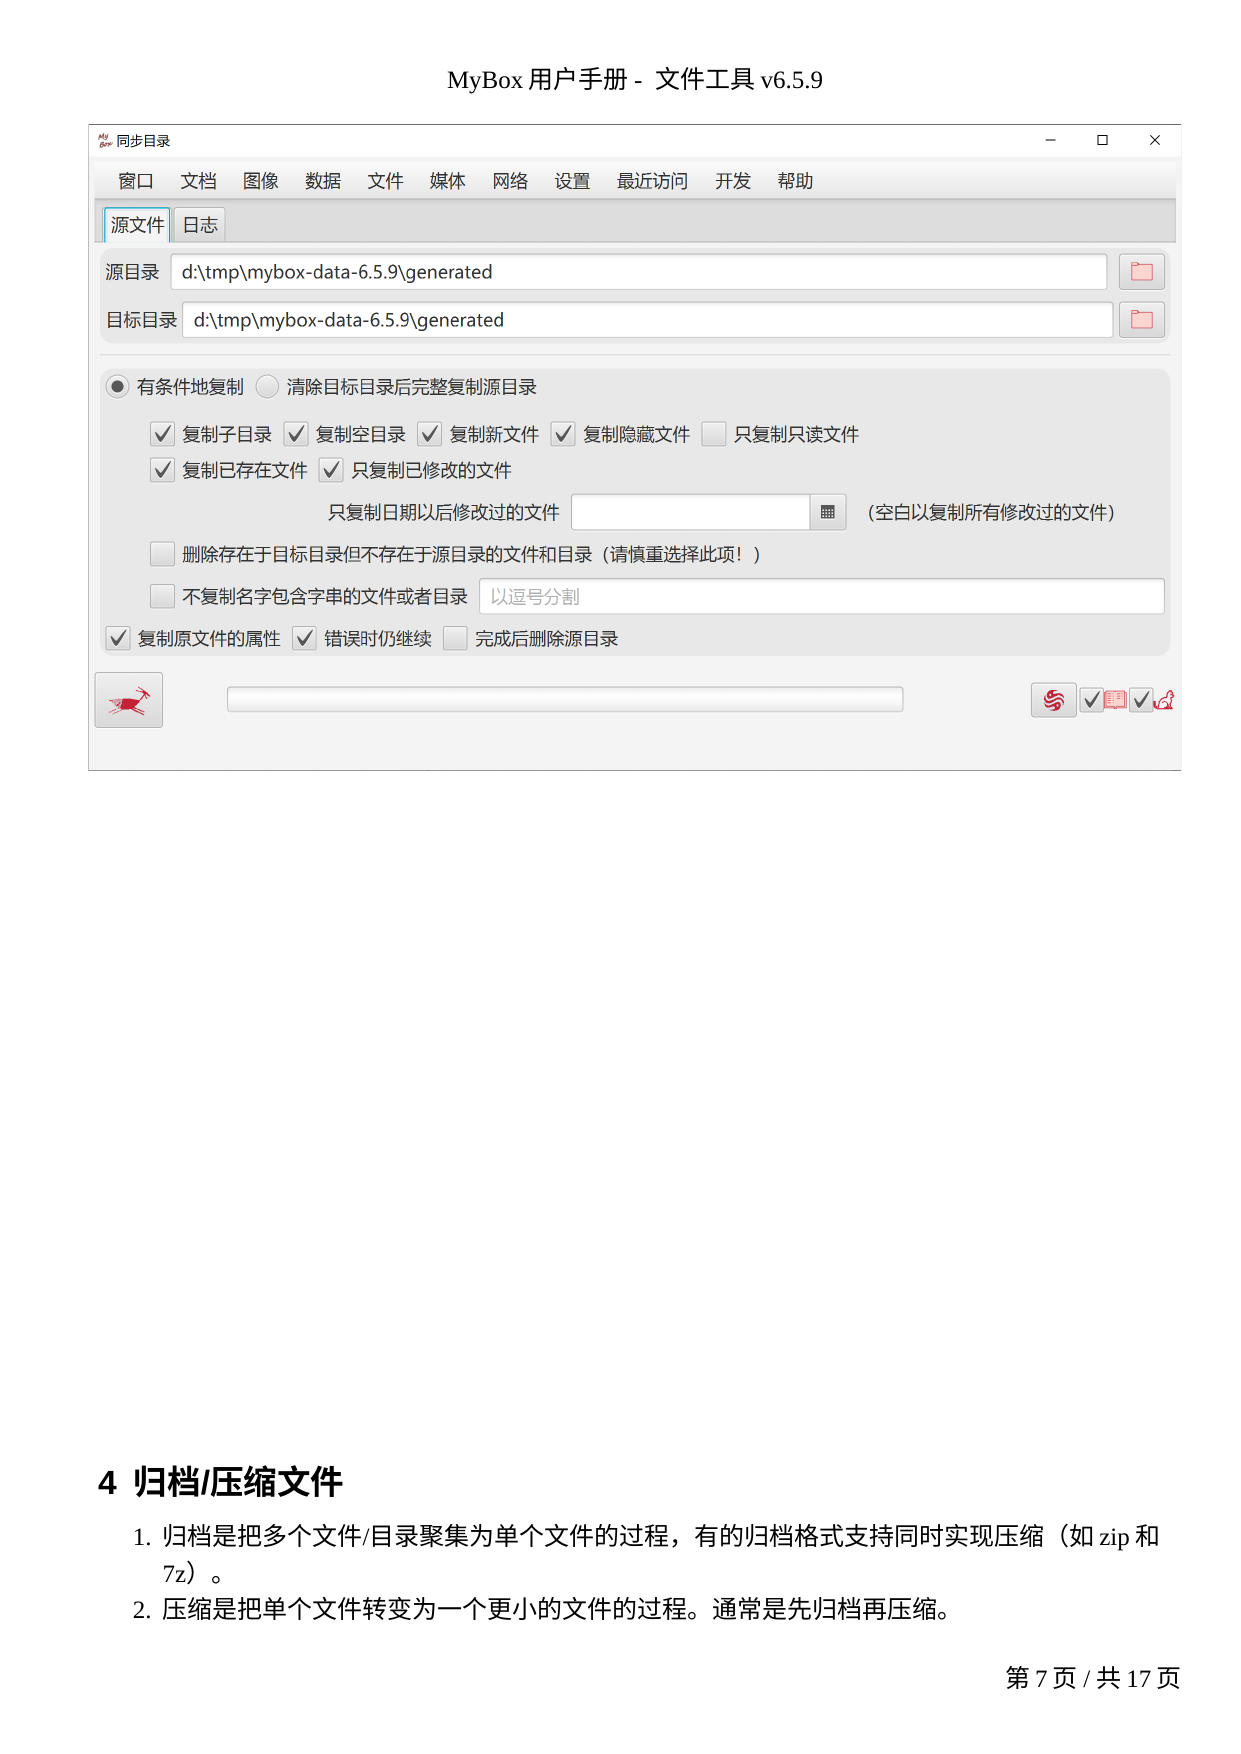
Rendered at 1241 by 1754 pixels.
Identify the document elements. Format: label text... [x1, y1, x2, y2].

picture [88, 124, 1182, 771]
subtitle 归档/压缩文件 [88, 1456, 1181, 1504]
list 压缩是把单个文件转变为一个更小的文件的过程。通常是先归档再压缩。 [133, 1589, 1181, 1626]
list 归档是把多个文件/目录聚集为单个文件的过程，有的归档格式支持同时实现压缩（如zip和7z）。 [133, 1517, 1181, 1589]
